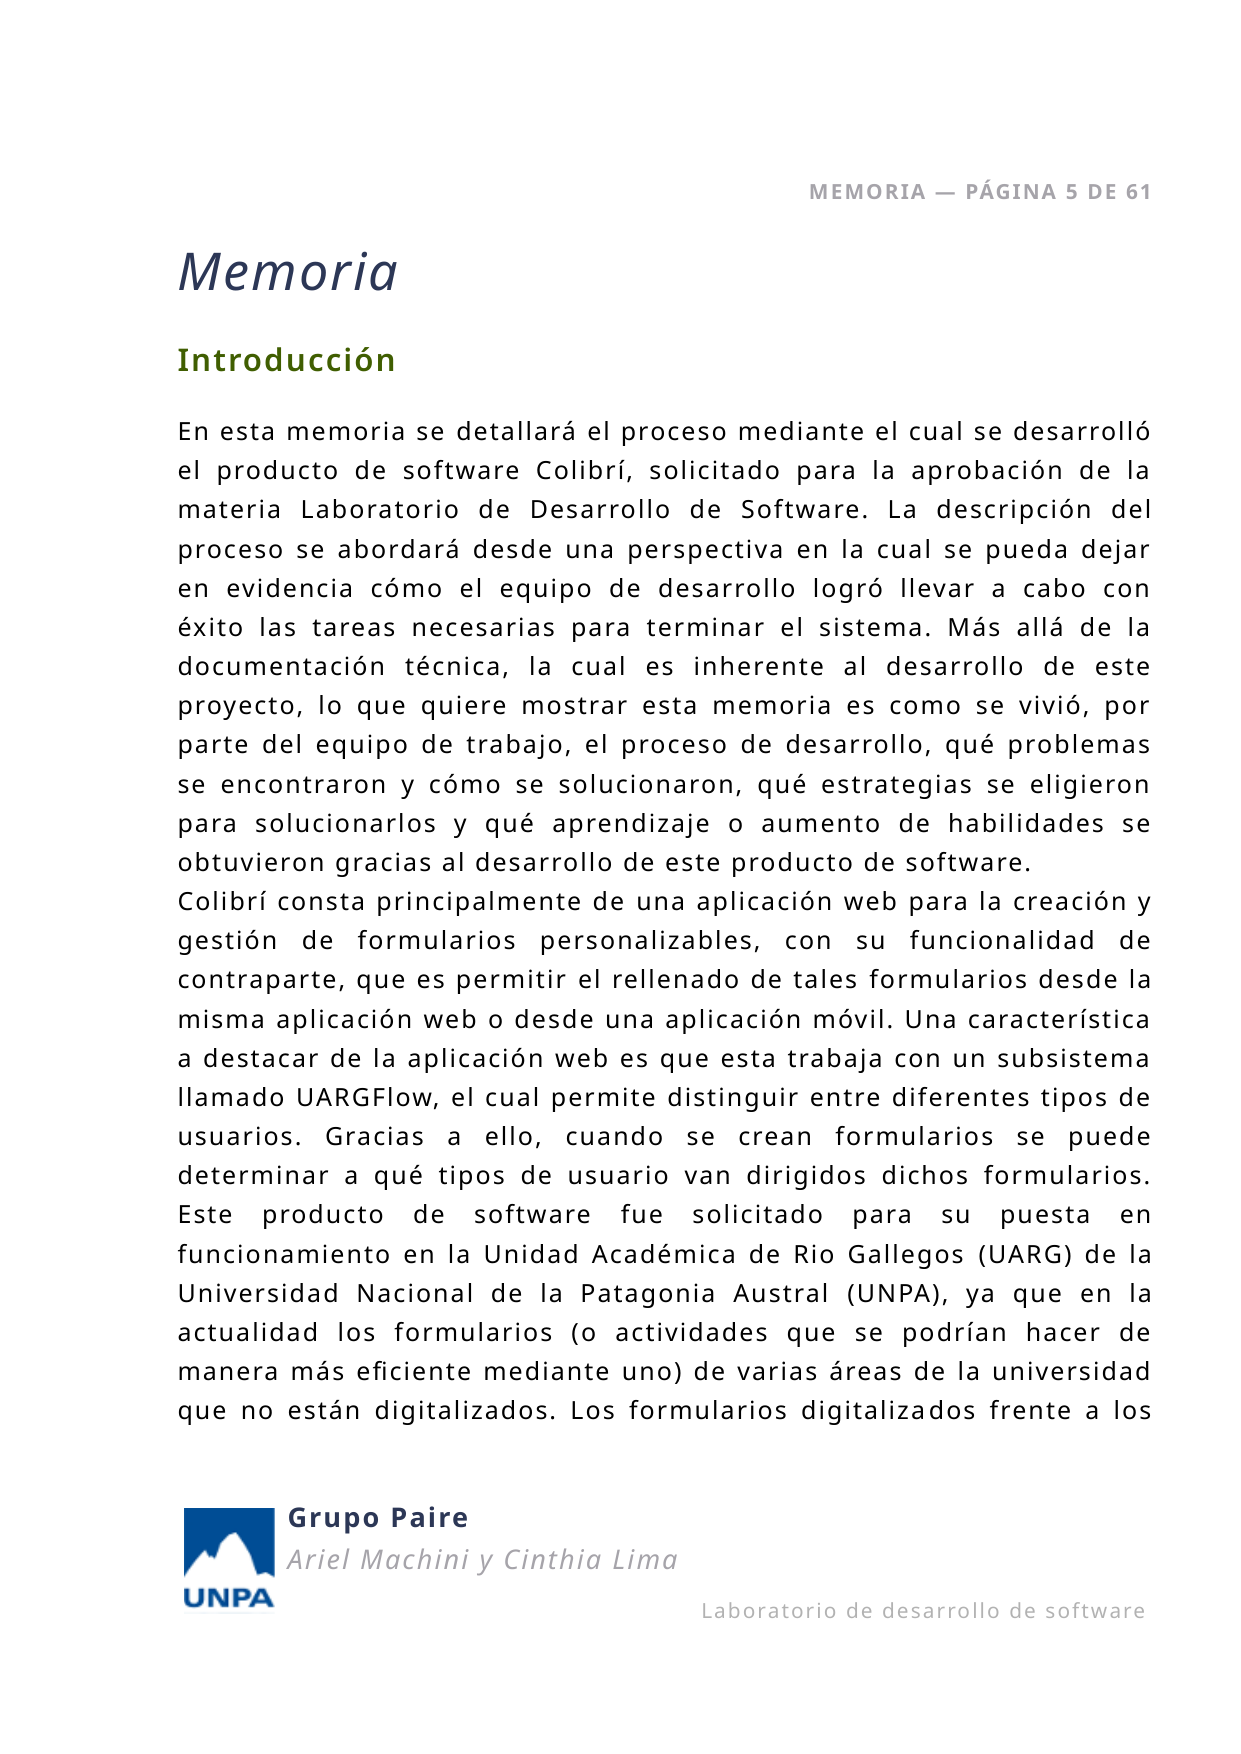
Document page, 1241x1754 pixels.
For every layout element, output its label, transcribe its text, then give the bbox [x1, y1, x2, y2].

text Colibrí consta principalmente de una aplicación web para la creación y gestión de formularios personalizables, con su funcionalidad de contraparte, que es permitir el rellenado de tales formularios desde la misma aplicación web o desde una aplicación móvil. Una característica a destacar de la aplicación web es que esta trabaja con un subsistema llamado UARGFlow, el cual permite distinguir entre diferentes tipos de usuarios. Gracias a ello, cuando se crean formularios se puede determinar a qué tipos de usuario van dirigidos dichos formularios. Este producto de software fue solicitado para su puesta en funcionamiento en la Unidad Académica de Rio Gallegos (UARG) de la Universidad Nacional de la Patagonia Austral (UNPA), ya que en la actualidad los formularios (o actividades que se podrían hacer de manera más eficiente mediante uno) de varias áreas de la universidad que no están digitalizados. Los formularios digitalizados frente a los [177, 884, 1152, 1427]
text Memoria [177, 235, 1152, 306]
picture [184, 1508, 275, 1614]
subtitle Introducción [177, 337, 1152, 380]
text En esta memoria se detallará el proceso mediante el cual se desarrolló el producto de software Colibrí, solicitado para la aprobación de la materia Laboratorio de Desarrollo de Software. La descripción del proceso se abordará desde una perspectiva en la cual se pueda dejar en evidencia cómo el equipo de desarrollo logró llevar a cabo con éxito las tareas necesarias para terminar el sistema. Más allá de la documentación técnica, la cual es inherente al desarrollo de este proyecto, lo que quiere mostrar esta memoria es como se vivió, por parte del equipo de trabajo, el proceso de desarrollo, qué problemas se encontraron y cómo se solucionaron, qué estrategias se eligieron para solucionarlos y qué aprendizaje o aumento de habilidades se obtuvieron gracias al desarrollo de este producto de software. [177, 414, 1152, 879]
